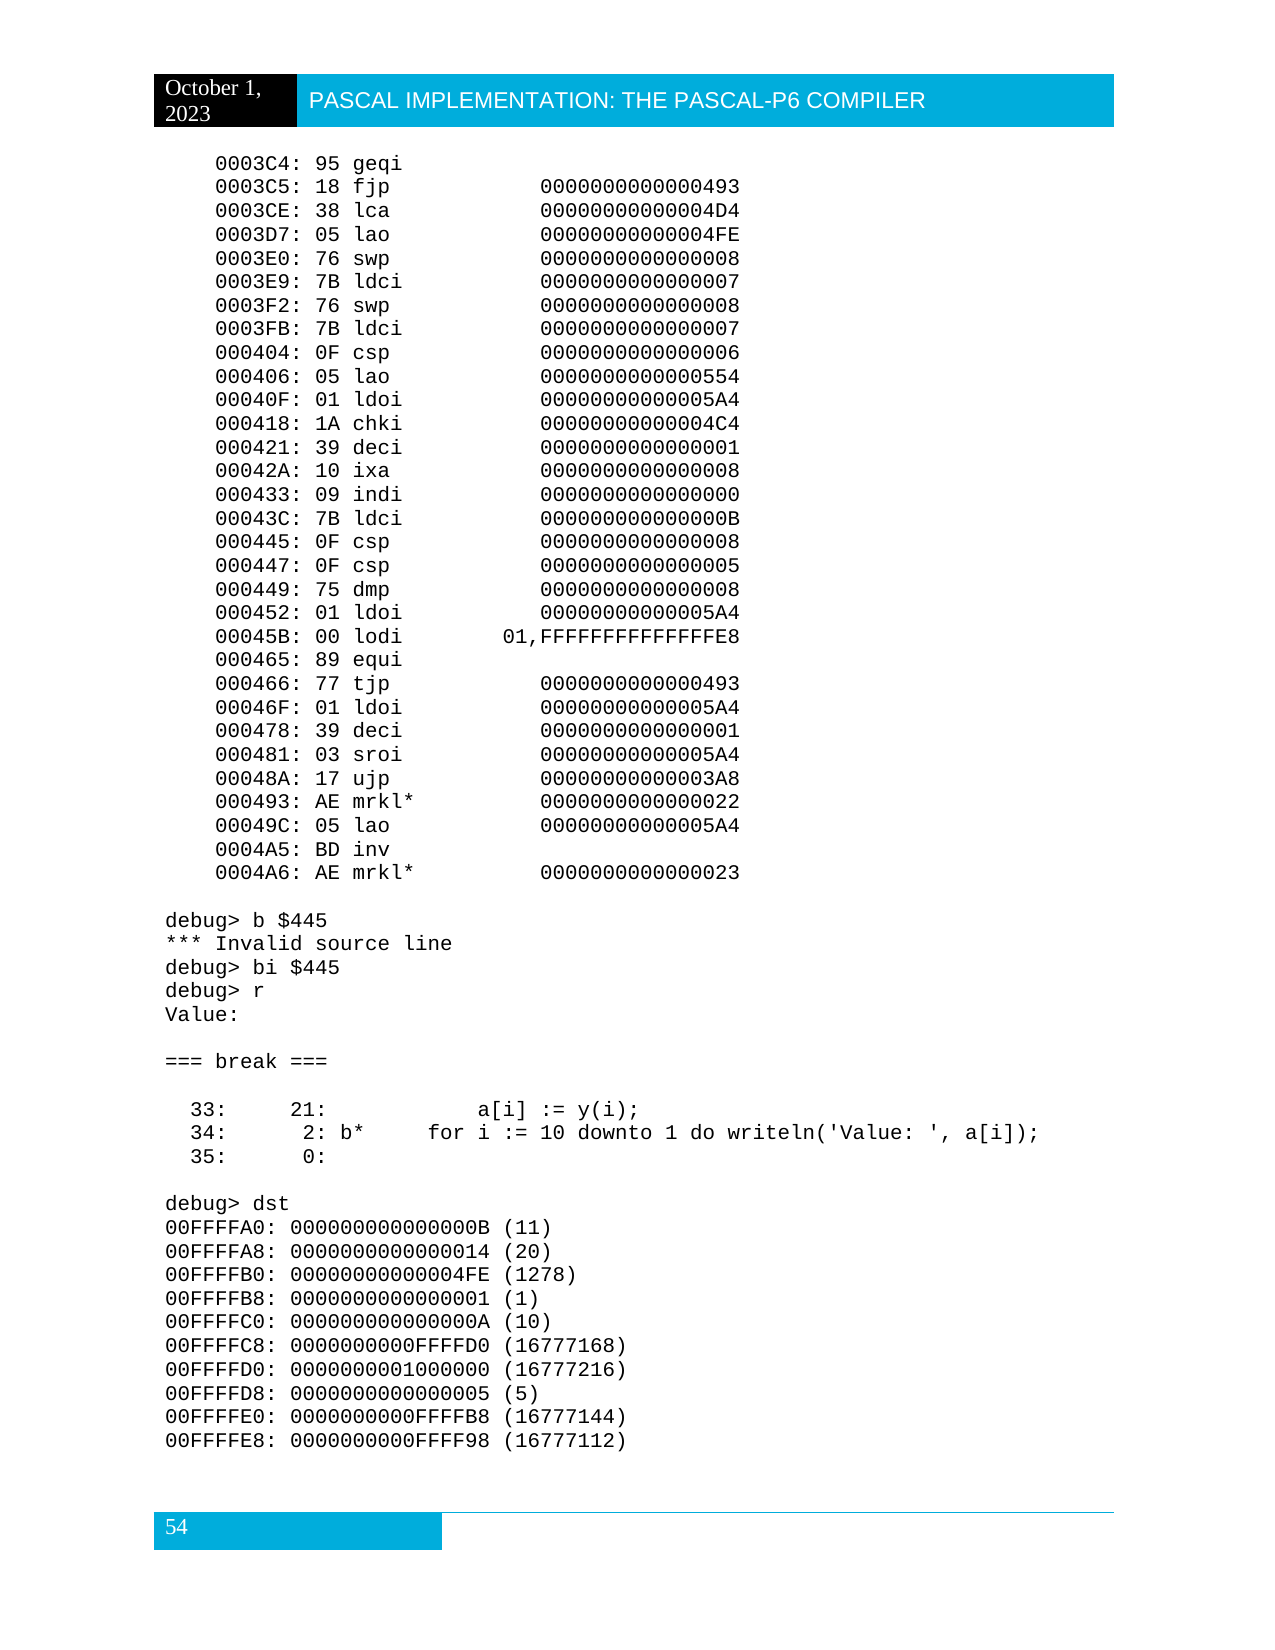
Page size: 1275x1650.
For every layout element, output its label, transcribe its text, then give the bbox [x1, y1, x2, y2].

text 00FFFFB0: 00000000000004FE (1278) [165, 1264, 1125, 1288]
text 00FFFFE8: 0000000000FFFF98 (16777112) [165, 1430, 1125, 1453]
text 0003F2: 76 swp 0000000000000008 [165, 295, 1125, 318]
text 000447: 0F csp 0000000000000005 [165, 555, 1125, 578]
text 0003E9: 7B ldci 0000000000000007 [165, 271, 1125, 295]
text 00043C: 7B ldci 000000000000000B [165, 508, 1125, 531]
text 0003C4: 95 geqi [165, 153, 1125, 177]
text debug> bi $445 [165, 957, 1125, 981]
text 0003FB: 7B ldci 0000000000000007 [165, 318, 1125, 342]
text 00FFFFA8: 0000000000000014 (20) [165, 1241, 1125, 1264]
text 000449: 75 dmp 0000000000000008 [165, 578, 1125, 602]
text 000452: 01 ldoi 00000000000005A4 [165, 602, 1125, 626]
text 000421: 39 deci 0000000000000001 [165, 437, 1125, 460]
text 000481: 03 sroi 00000000000005A4 [165, 744, 1125, 768]
text 0003E0: 76 swp 0000000000000008 [165, 247, 1125, 271]
text 0003D7: 05 lao 00000000000004FE [165, 224, 1125, 247]
text 34: 2: b* for i := 10 downto 1 do writeln('Value: ', a[i]); [165, 1122, 1125, 1146]
text 000466: 77 tjp 0000000000000493 [165, 673, 1125, 697]
text 00FFFFD0: 0000000001000000 (16777216) [165, 1359, 1125, 1382]
text 000433: 09 indi 0000000000000000 [165, 484, 1125, 508]
text 000404: 0F csp 0000000000000006 [165, 342, 1125, 366]
text debug> r [165, 981, 1125, 1004]
text debug> b $445 [165, 909, 1125, 933]
text 000465: 89 equi [165, 649, 1125, 673]
text 00045B: 00 lodi 01,FFFFFFFFFFFFFFE8 [165, 626, 1125, 649]
text 000418: 1A chki 00000000000004C4 [165, 413, 1125, 437]
text 0004A6: AE mrkl* 0000000000000023 [165, 862, 1125, 886]
text 33: 21: a[i] := y(i); [165, 1099, 1125, 1122]
text 00FFFFD8: 0000000000000005 (5) [165, 1382, 1125, 1406]
text 00046F: 01 ldoi 00000000000005A4 [165, 697, 1125, 720]
text 00FFFFC0: 000000000000000A (10) [165, 1312, 1125, 1335]
text *** Invalid source line [165, 933, 1125, 957]
text 00FFFFC8: 0000000000FFFFD0 (16777168) [165, 1335, 1125, 1359]
text 0003C5: 18 fjp 0000000000000493 [165, 177, 1125, 200]
text 00042A: 10 ixa 0000000000000008 [165, 460, 1125, 484]
text 000406: 05 lao 0000000000000554 [165, 366, 1125, 389]
text Value: [165, 1004, 1125, 1028]
text === break === [165, 1051, 1125, 1075]
text debug> dst [165, 1193, 1125, 1217]
text 0003CE: 38 lca 00000000000004D4 [165, 200, 1125, 224]
text 00049C: 05 lao 00000000000005A4 [165, 815, 1125, 839]
text 000478: 39 deci 0000000000000001 [165, 720, 1125, 744]
text 000445: 0F csp 0000000000000008 [165, 531, 1125, 555]
text 0004A5: BD inv [165, 839, 1125, 862]
text 00FFFFB8: 0000000000000001 (1) [165, 1288, 1125, 1312]
text 00048A: 17 ujp 00000000000003A8 [165, 768, 1125, 791]
text 00FFFFE0: 0000000000FFFFB8 (16777144) [165, 1406, 1125, 1430]
text 00040F: 01 ldoi 00000000000005A4 [165, 389, 1125, 413]
text 00FFFFA0: 000000000000000B (11) [165, 1217, 1125, 1241]
text 35: 0: [165, 1146, 1125, 1170]
text 000493: AE mrkl* 0000000000000022 [165, 791, 1125, 815]
